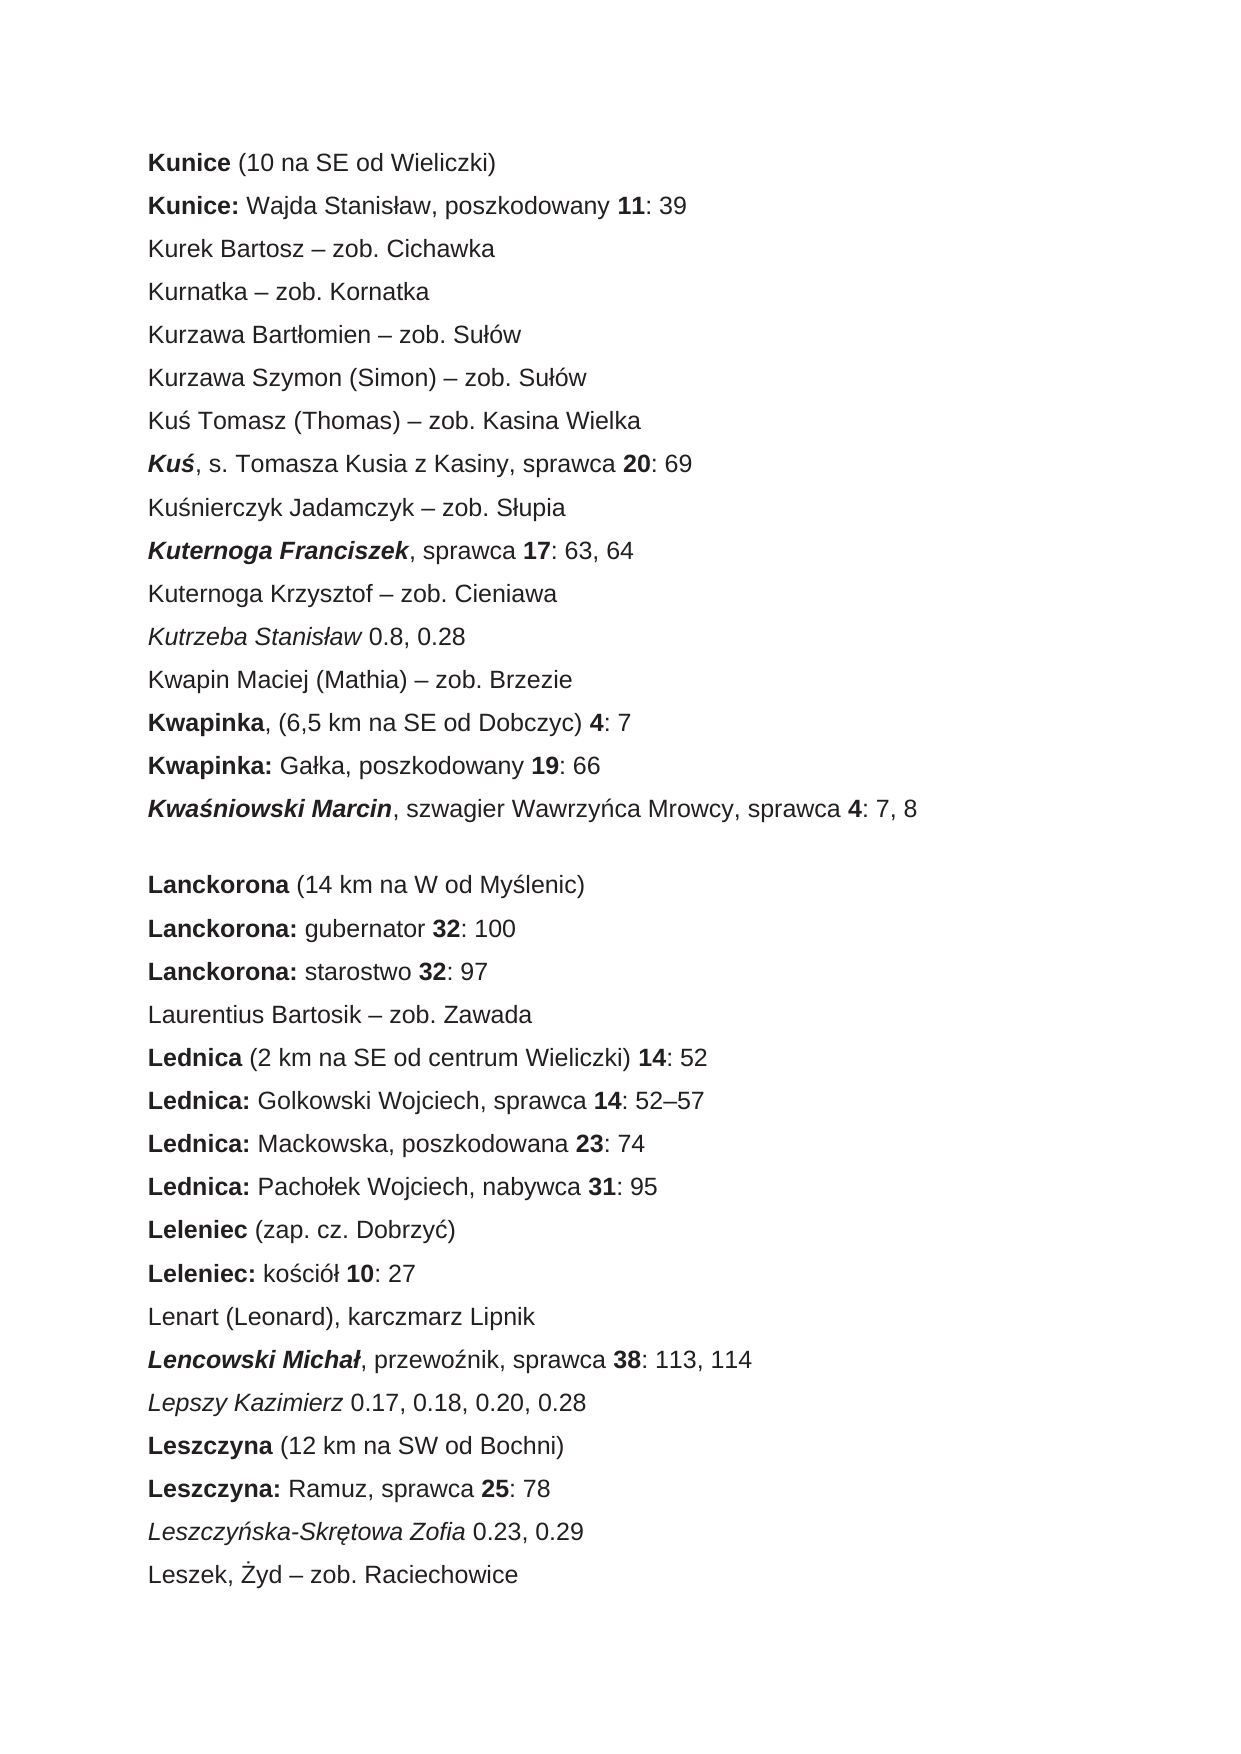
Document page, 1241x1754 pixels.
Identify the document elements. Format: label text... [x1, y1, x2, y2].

text Kwapinka: Gałka, poszkodowany 19: 66 [148, 751, 1093, 780]
text Lanckorona: gubernator 32: 100 [148, 914, 1093, 942]
text Kurzawa Szymon (Simon) – zob. Sułów [148, 363, 1093, 392]
text Kuśnierczyk Jadamczyk – zob. Słupia [148, 493, 1093, 521]
text Lednica: Pachołek Wojciech, nabywca 31: 95 [148, 1172, 1093, 1201]
text Kurzawa Bartłomien – zob. Sułów [148, 320, 1093, 349]
text Kuternoga Krzysztof – zob. Cieniawa [148, 579, 1093, 608]
text Leleniec (zap. cz. Dobrzyć) [148, 1216, 1093, 1244]
text Leszczyna: Ramuz, sprawca 25: 78 [148, 1474, 1093, 1503]
text Kwaśniowski Marcin, szwagier Wawrzyńca Mrowcy, sprawca 4: 7, 8 [148, 794, 1093, 823]
text Kuś, s. Tomasza Kusia z Kasiny, sprawca 20: 69 [148, 449, 1093, 478]
text Lednica (2 km na SE od centrum Wieliczki) 14: 52 [148, 1043, 1093, 1072]
text Kwapin Maciej (Mathia) – zob. Brzezie [148, 665, 1093, 694]
text Leleniec: kościół 10: 27 [148, 1259, 1093, 1287]
text Lencowski Michał, przewoźnik, sprawca 38: 113, 114 [148, 1345, 1093, 1374]
text Lednica: Golkowski Wojciech, sprawca 14: 52–57 [148, 1086, 1093, 1115]
text Lednica: Mackowska, poszkodowana 23: 74 [148, 1129, 1093, 1158]
text Kutrzeba Stanisław 0.8, 0.28 [148, 622, 1093, 651]
text Lanckorona (14 km na W od Myślenic) [148, 871, 1093, 899]
text Kurek Bartosz – zob. Cichawka [148, 234, 1093, 263]
text Lanckorona: starostwo 32: 97 [148, 957, 1093, 986]
text Kunice: Wajda Stanisław, poszkodowany 11: 39 [148, 191, 1093, 219]
text Leszczyńska-Skrętowa Zofia 0.23, 0.29 [148, 1517, 1093, 1546]
text Laurentius Bartosik – zob. Zawada [148, 1000, 1093, 1029]
text Kunice (10 na SE od Wieliczki) [148, 148, 1093, 176]
text Lenart (Leonard), karczmarz Lipnik [148, 1302, 1093, 1331]
text Lepszy Kazimierz 0.17, 0.18, 0.20, 0.28 [148, 1388, 1093, 1417]
text Kwapinka, (6,5 km na SE od Dobczyc) 4: 7 [148, 708, 1093, 737]
text Leszczyna (12 km na SW od Bochni) [148, 1431, 1093, 1460]
text Kuternoga Franciszek, sprawca 17: 63, 64 [148, 536, 1093, 564]
text Kuś Tomasz (Thomas) – zob. Kasina Wielka [148, 406, 1093, 435]
text Kurnatka – zob. Kornatka [148, 277, 1093, 306]
text Leszek, Żyd – zob. Raciechowice [148, 1561, 1093, 1589]
